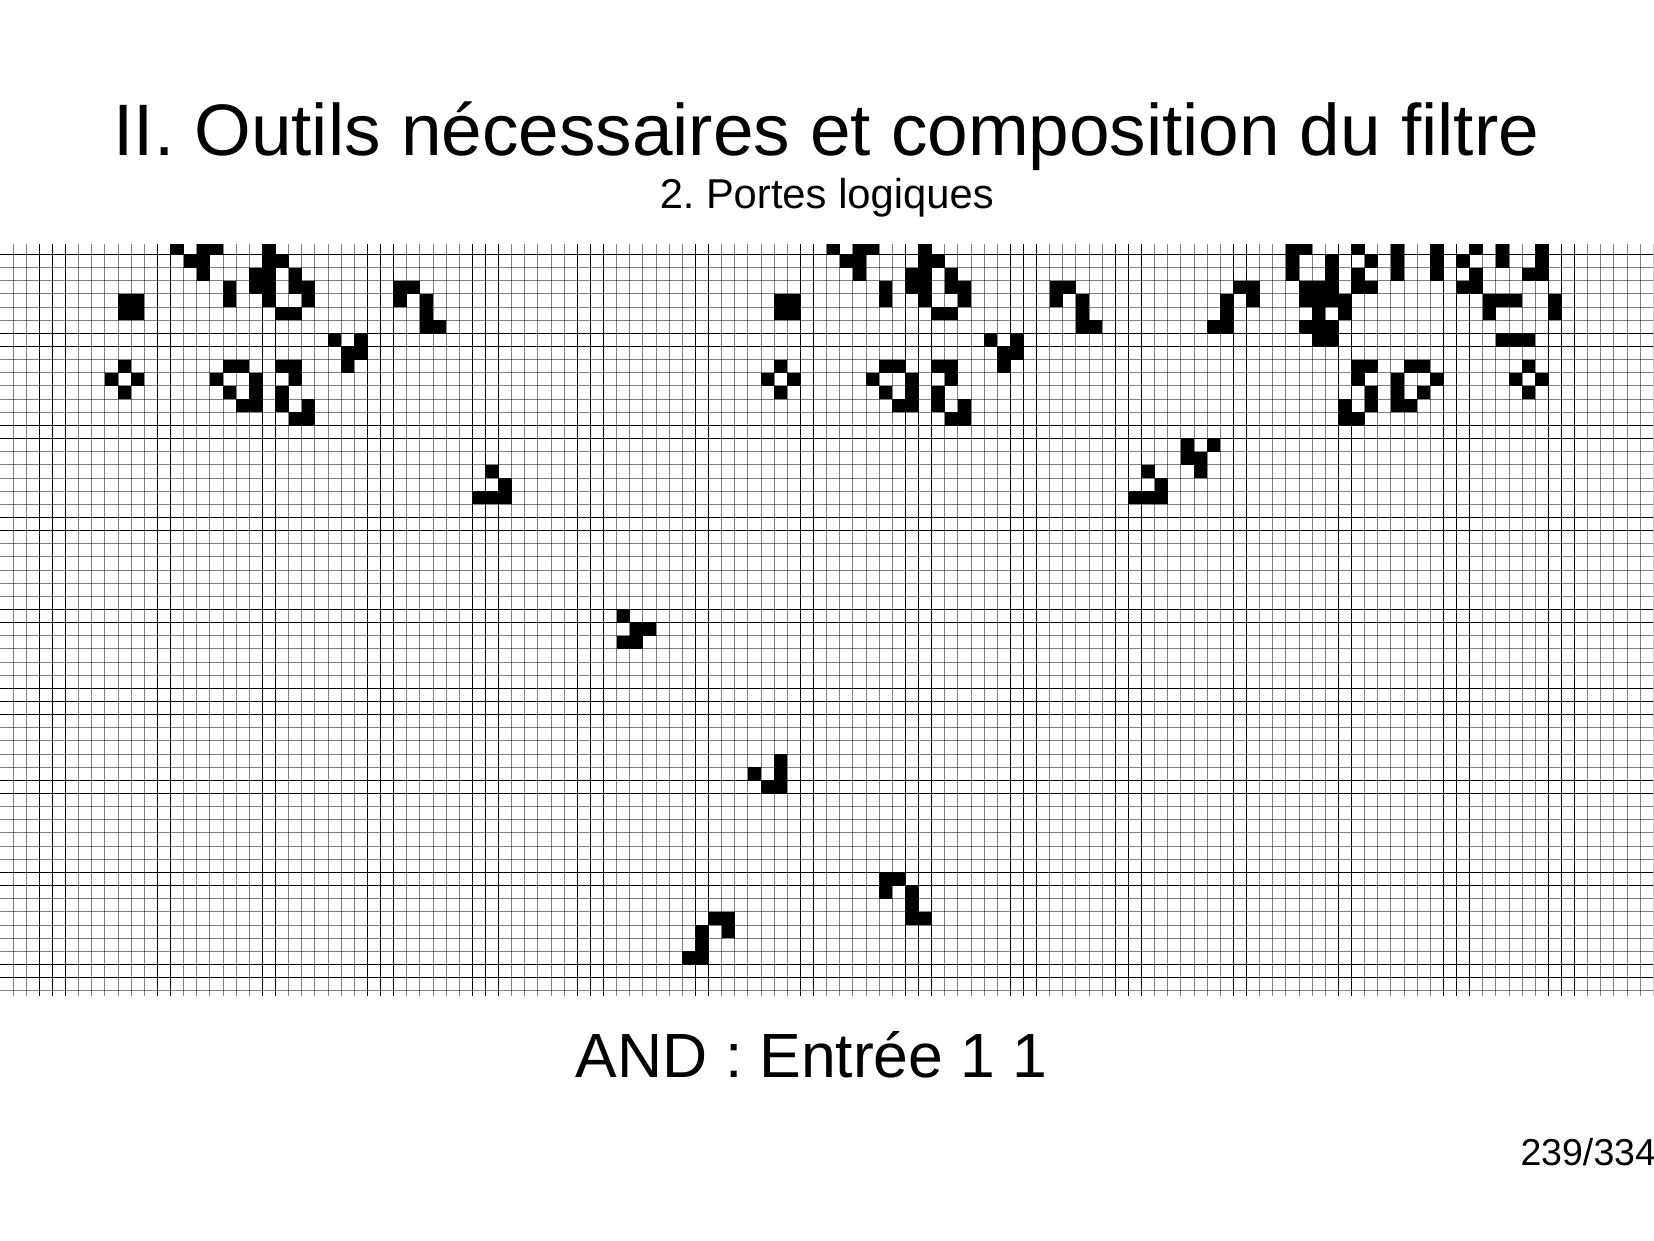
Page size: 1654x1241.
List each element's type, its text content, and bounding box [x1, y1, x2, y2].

title II. Outils nécessaires et composition du filtre 2. Portes logiques [82, 49, 1571, 257]
picture [0, 244, 1654, 996]
text_box <number>/334 [1505, 1124, 1654, 1182]
text_box AND : Entrée 1 1 [561, 1013, 1063, 1099]
